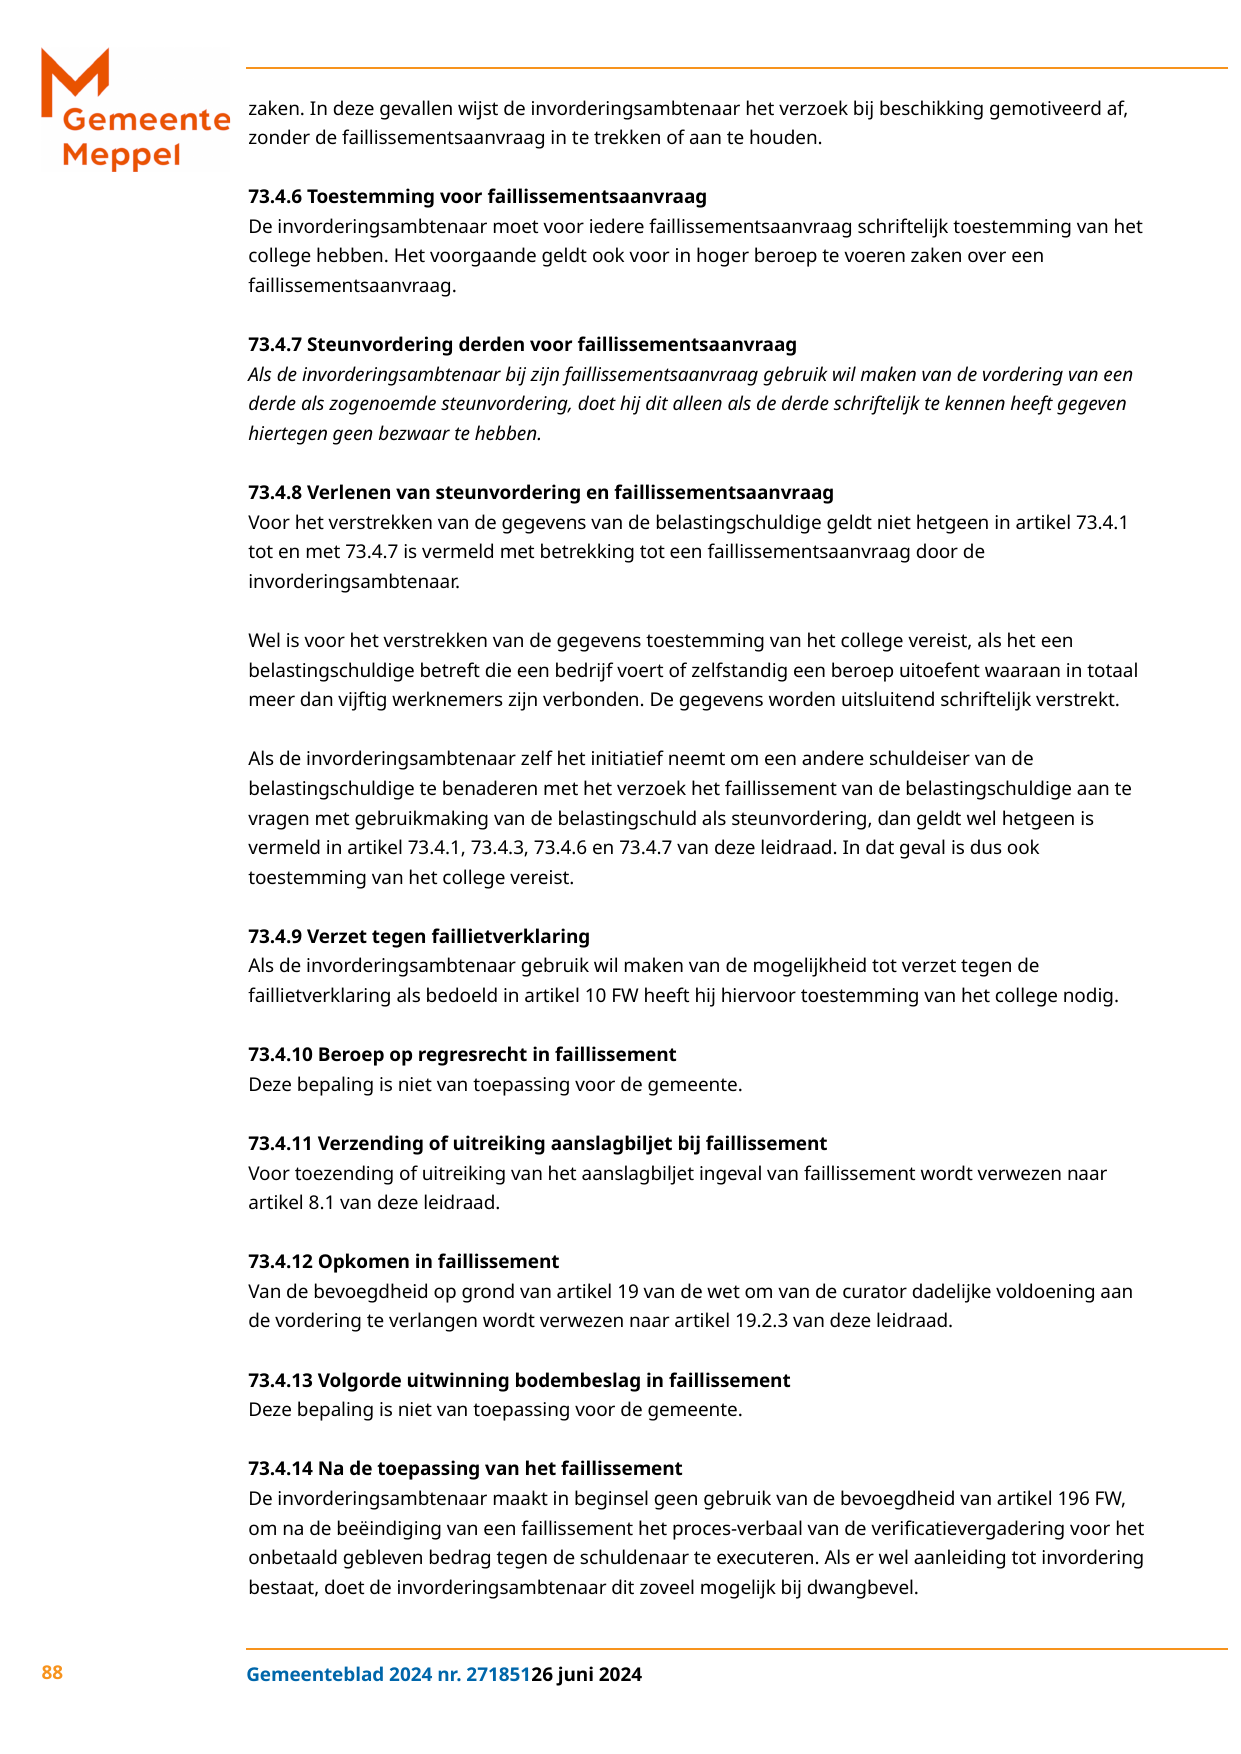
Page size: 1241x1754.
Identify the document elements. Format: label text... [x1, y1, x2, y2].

text De invorderingsambtenaar maakt in beginsel geen gebruik van de bevoegdheid van artikel 196 FW, om na de beëindiging van een faillissement het proces-verbaal van de verificatievergadering voor het onbetaald gebleven bedrag tegen de schuldenaar te executeren. Als er wel aanleiding tot invordering bestaat, doet de invorderingsambtenaar dit zoveel mogelijk bij dwangbevel. [248, 1485, 1152, 1600]
text Voor toezending of uitreiking van het aanslagbiljet ingeval van faillissement wordt verwezen naar artikel 8.1 van deze leidraad. [248, 1160, 1152, 1215]
text 73.4.13 Volgorde uitwinning bodembeslag in faillissement [248, 1367, 1152, 1393]
text Als de invorderingsambtenaar zelf het initiatief neemt om een andere schuldeiser van de belastingschuldige te benaderen met het verzoek het faillissement van de belastingschuldige aan te vragen met gebruikmaking van de belastingschuld als steunvordering, dan geldt wel hetgeen is vermeld in artikel 73.4.1, 73.4.3, 73.4.6 en 73.4.7 van deze leidraad. In dat geval is dus ook toestemming van het college vereist. [248, 746, 1152, 890]
text Deze bepaling is niet van toepassing voor de gemeente. [248, 1071, 1152, 1097]
picture [41, 47, 231, 172]
text zaken. In deze gevallen wijst de invorderingsambtenaar het verzoek bij beschikking gemotiveerd af, zonder de faillissementsaanvraag in te trekken of aan te houden. [248, 95, 1152, 150]
text 73.4.12 Opkomen in faillissement [248, 1248, 1152, 1274]
text Als de invorderingsambtenaar gebruik wil maken van de mogelijkheid tot verzet tegen de faillietverklaring als bedoeld in artikel 10 FW heeft hij hiervoor toestemming van het college nodig. [248, 953, 1152, 1008]
text 73.4.7 Steunvordering derden voor faillissementsaanvraag [248, 331, 1152, 357]
text Van de bevoegdheid op grond van artikel 19 van de wet om van de curator dadelijke voldoening aan de vordering te verlangen wordt verwezen naar artikel 19.2.3 van deze leidraad. [248, 1278, 1152, 1333]
text 73.4.6 Toestemming voor faillissementsaanvraag [248, 183, 1152, 209]
text 73.4.11 Verzending of uitreiking aanslagbiljet bij faillissement [248, 1130, 1152, 1156]
text 73.4.8 Verlenen van steunvordering en faillissementsaanvraag [248, 479, 1152, 505]
text Deze bepaling is niet van toepassing voor de gemeente. [248, 1396, 1152, 1422]
text De invorderingsambtenaar moet voor iedere faillissementsaanvraag schriftelijk toestemming van het college hebben. Het voorgaande geldt ook voor in hoger beroep te voeren zaken over een faillissementsaanvraag. [248, 213, 1152, 298]
text 73.4.9 Verzet tegen faillietverklaring [248, 923, 1152, 949]
text 73.4.14 Na de toepassing van het faillissement [248, 1456, 1152, 1481]
text Wel is voor het verstrekken van de gegevens toestemming van het college vereist, als het een belastingschuldige betreft die een bedrijf voert of zelfstandig een beroep uitoefent waaraan in totaal meer dan vijftig werknemers zijn verbonden. De gegevens worden uitsluitend schriftelijk verstrekt. [248, 627, 1152, 712]
text Als de invorderingsambtenaar bij zijn faillissementsaanvraag gebruik wil maken van de vordering van een derde als zogenoemde steunvordering, doet hij dit alleen als de derde schriftelijk te kennen heeft gegeven hiertegen geen bezwaar te hebben. [248, 361, 1152, 446]
text 73.4.10 Beroep op regresrecht in faillissement [248, 1041, 1152, 1067]
text Voor het verstrekken van de gegevens van de belastingschuldige geldt niet hetgeen in artikel 73.4.1 tot en met 73.4.7 is vermeld met betrekking tot een faillissementsaanvraag door de invorderingsambtenaar. [248, 509, 1152, 594]
